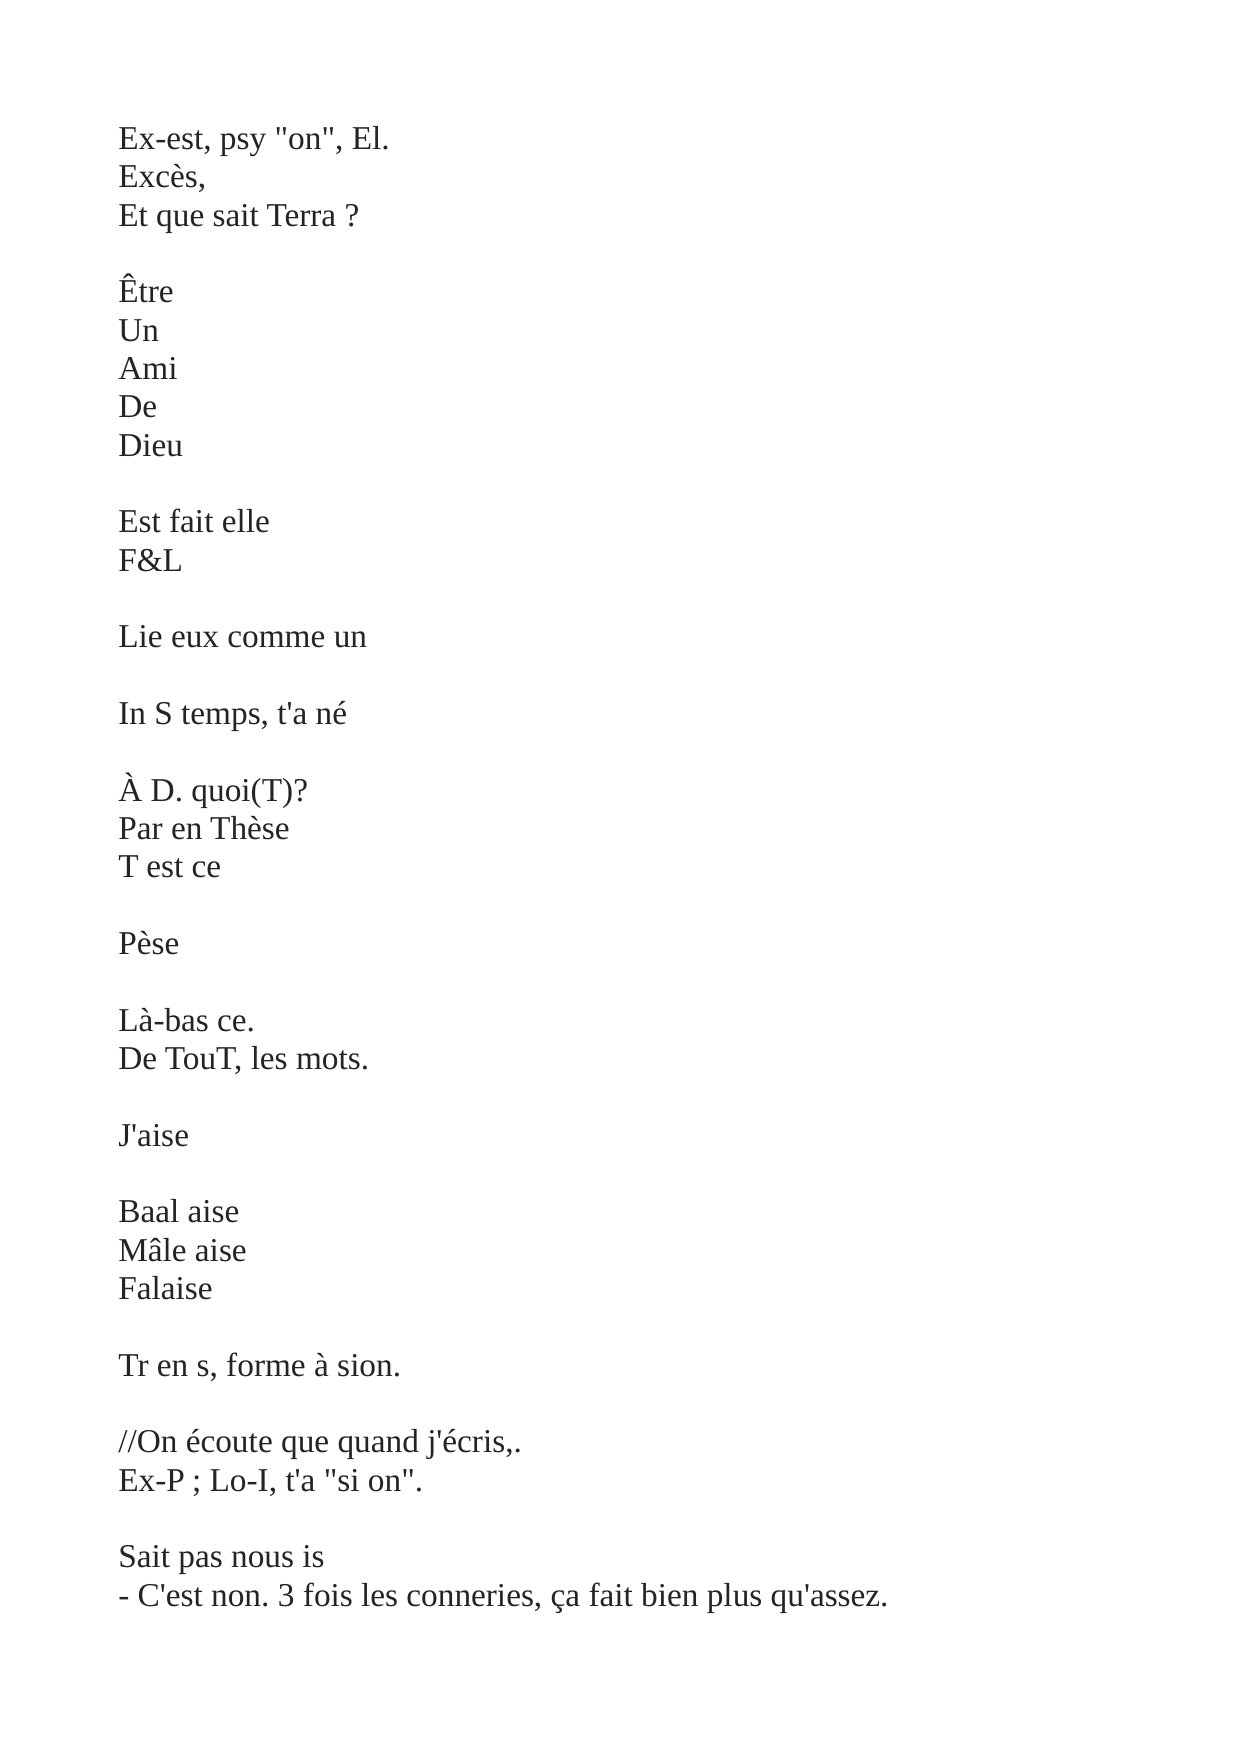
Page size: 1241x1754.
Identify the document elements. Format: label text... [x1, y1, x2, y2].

text Est fait elle [118, 501, 1122, 540]
text Ex-est, psy "on", El. [118, 118, 1122, 156]
text Un [118, 310, 1122, 348]
text De TouT, les mots. [118, 1038, 1122, 1076]
text Pèse [118, 923, 1122, 961]
text Là-bas ce. [118, 1000, 1122, 1038]
text Falaise [118, 1268, 1122, 1306]
text - C'est non. 3 fois les conneries, ça fait bien plus qu'assez. [118, 1575, 1122, 1613]
text F&L [118, 540, 1122, 578]
text T est ce [118, 846, 1122, 885]
text Baal aise [118, 1191, 1122, 1230]
text Dieu [118, 425, 1122, 463]
text Tr en s, forme à sion. [118, 1345, 1122, 1383]
text Ex-P ; Lo-I, t'a "si on". [118, 1460, 1122, 1498]
text De [118, 386, 1122, 425]
text Et que sait Terra ? [118, 195, 1122, 233]
text Par en Thèse [118, 808, 1122, 846]
text Excès, [118, 156, 1122, 195]
text Lie eux comme un [118, 616, 1122, 655]
text Être [118, 271, 1122, 310]
text J'aise [118, 1115, 1122, 1153]
text //On écoute que quand j'écris,. [118, 1421, 1122, 1460]
text Sait pas nous is [118, 1536, 1122, 1575]
text À D. quoi(T)? [118, 770, 1122, 808]
text Ami [118, 348, 1122, 386]
text In S temps, t'a né [118, 693, 1122, 731]
text Mâle aise [118, 1230, 1122, 1268]
